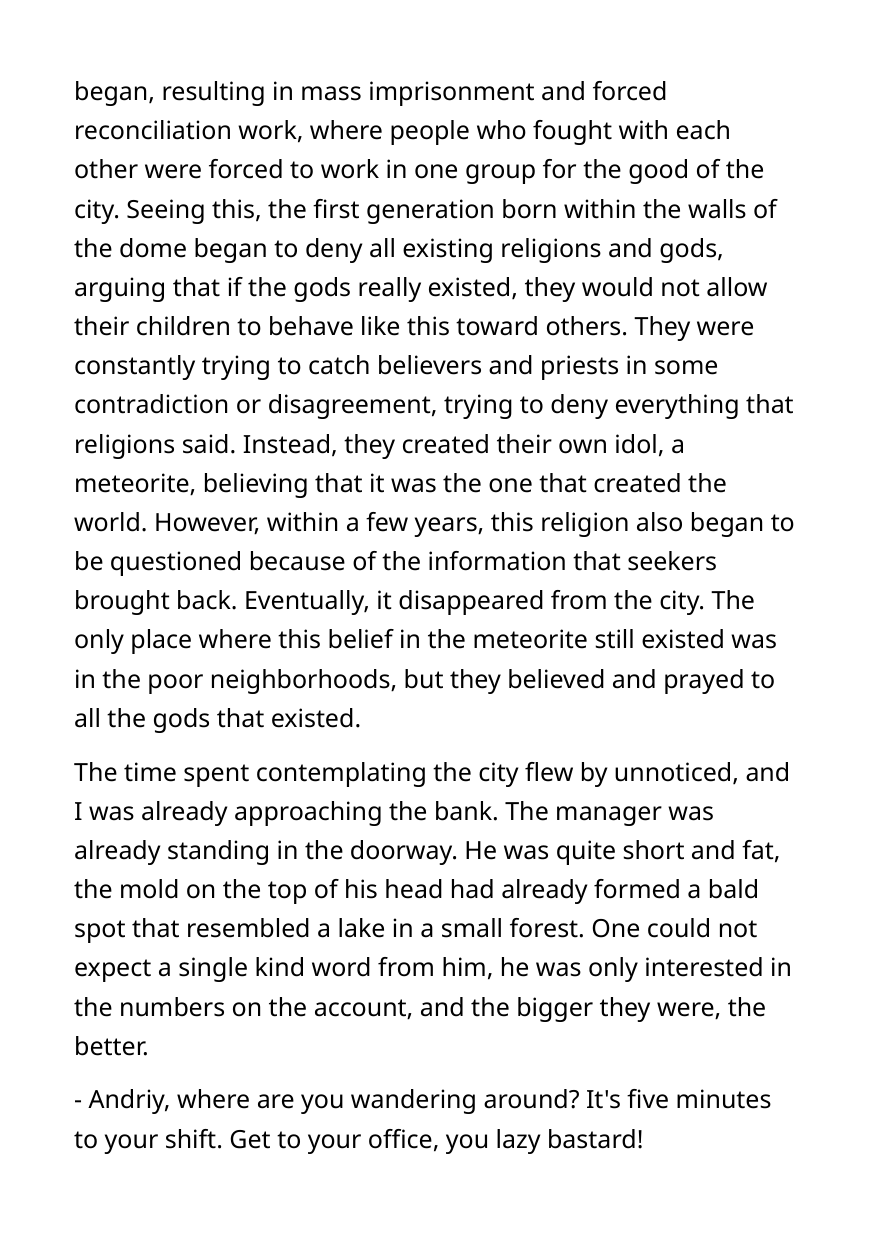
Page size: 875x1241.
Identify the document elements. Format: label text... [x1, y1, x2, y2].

text began, resulting in mass imprisonment and forced reconciliation work, where people who fought with each other were forced to work in one group for the good of the city. Seeing this, the first generation born within the walls of the dome began to deny all existing religions and gods, arguing that if the gods really existed, they would not allow their children to behave like this toward others. They were constantly trying to catch believers and priests in some contradiction or disagreement, trying to deny everything that religions said. Instead, they created their own idol, a meteorite, believing that it was the one that created the world. However, within a few years, this religion also began to be questioned because of the information that seekers brought back. Eventually, it disappeared from the city. The only place where this belief in the meteorite still existed was in the poor neighborhoods, but they believed and prayed to all the gods that existed. [74, 74, 800, 734]
text The time spent contemplating the city flew by unnoticed, and I was already approaching the bank. The manager was already standing in the doorway. He was quite short and fat, the mold on the top of his head had already formed a bald spot that resembled a lake in a small forest. One could not expect a single kind word from him, he was only interested in the numbers on the account, and the bigger they were, the better. [74, 754, 800, 1062]
text - Andriy, where are you wandering around? It's five minutes to your shift. Get to your office, you lazy bastard! [74, 1082, 800, 1155]
